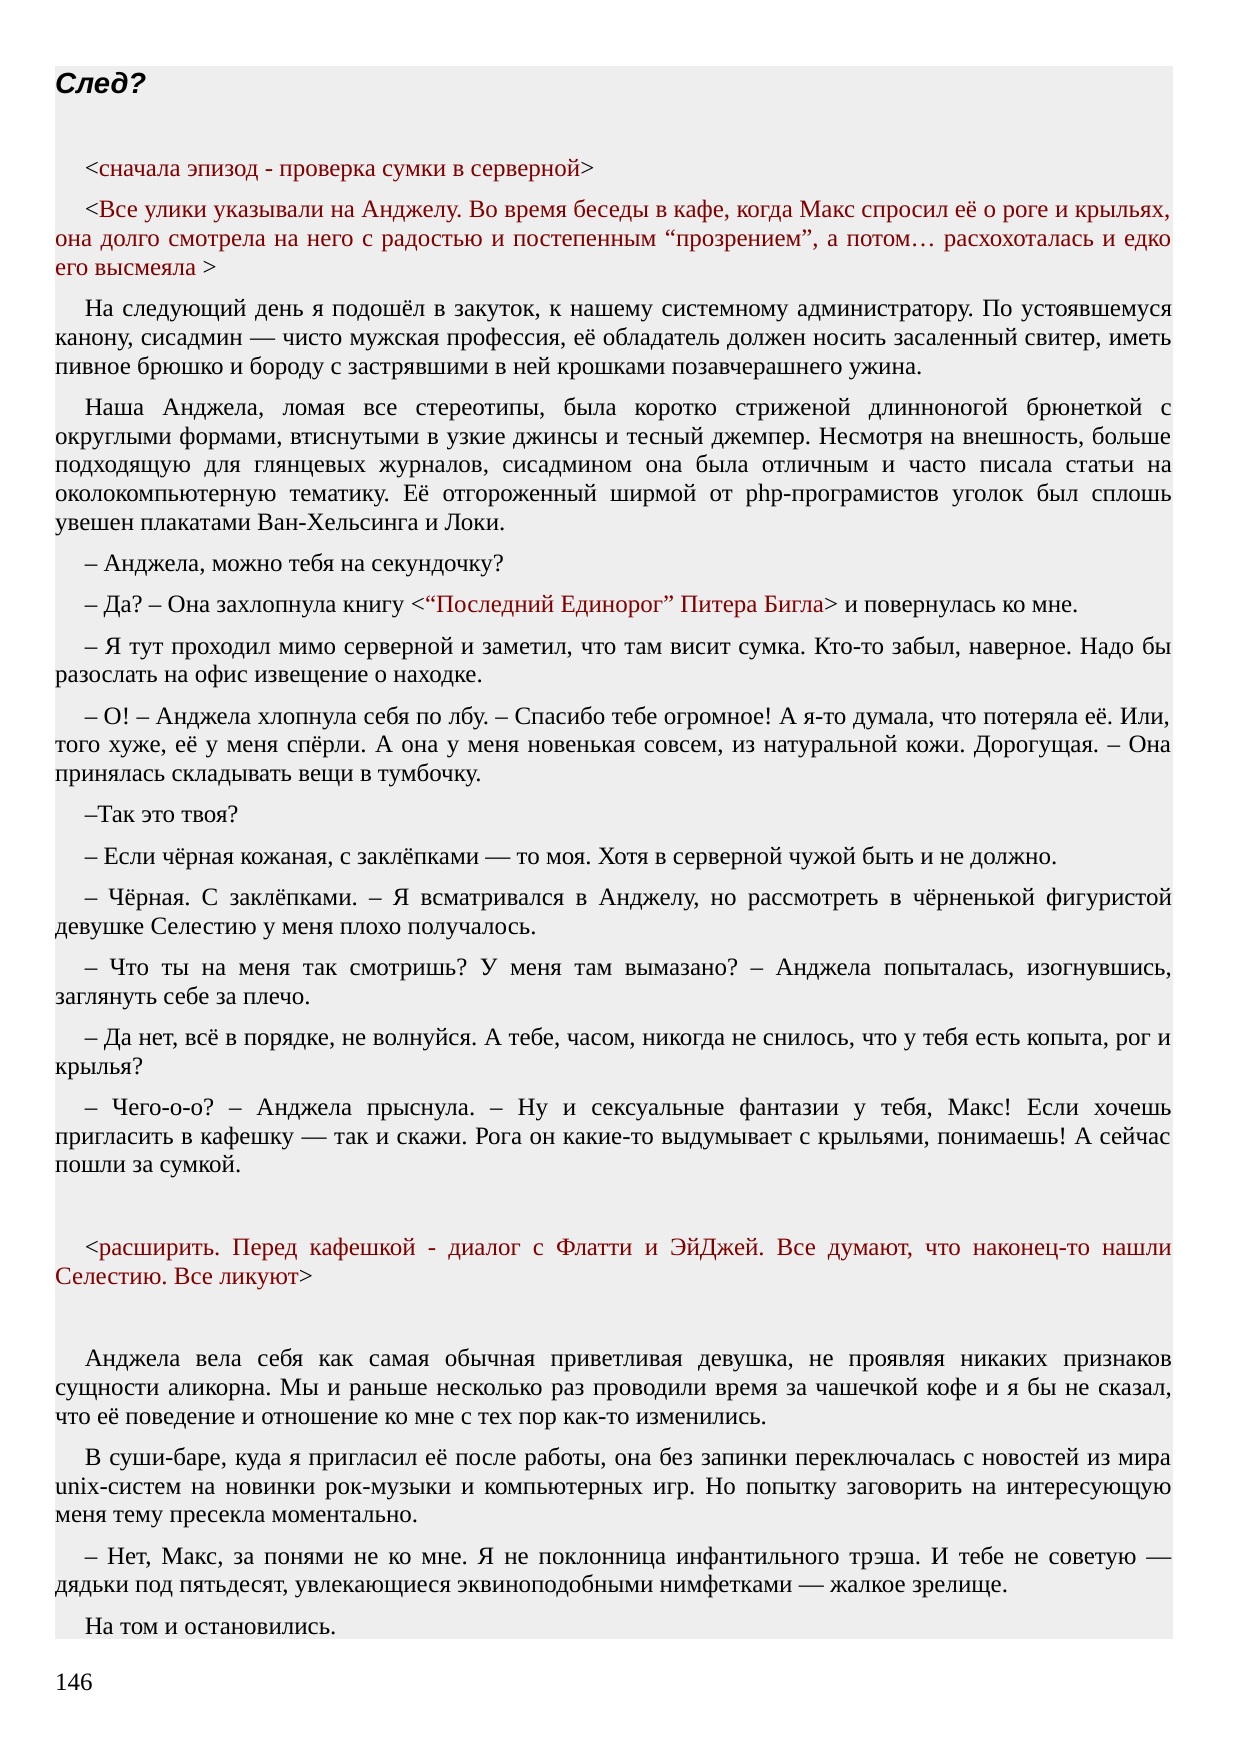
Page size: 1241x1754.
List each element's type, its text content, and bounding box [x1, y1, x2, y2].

text На следующий день я подошёл в закуток, к нашему системному администратору. По устоявшемуся канону, сисадмин — чисто мужская профессия, её обладатель должен носить засаленный свитер, иметь пивное брюшко и бороду с застрявшими в ней крошками позавчерашнего ужина. [55, 293, 1173, 379]
text – Если чёрная кожаная, с заклёпками — то моя. Хотя в серверной чужой быть и не должно. [55, 841, 1173, 869]
text – Я тут проходил мимо серверной и заметил, что там висит сумка. Кто-то забыл, наверное. Надо бы разослать на офис извещение о находке. [55, 631, 1173, 688]
text – Что ты на меня так смотришь? У меня там вымазано? – Анджела попыталась, изогнувшись, заглянуть себе за плечо. [55, 952, 1173, 1009]
text – Нет, Макс, за понями не ко мне. Я не поклонница инфантильного трэша. И тебе не советую — дядьки под пятьдесят, увлекающиеся эквиноподобными нимфетками — жалкое зрелище. [55, 1541, 1173, 1598]
text – Чего-о-о? – Анджела прыснула. – Ну и сексуальные фантазии у тебя, Макс! Если хочешь пригласить в кафешку — так и скажи. Рога он какие-то выдумывает с крыльями, понимаешь! А сейчас пошли за сумкой. [55, 1092, 1173, 1178]
text – Да? – Она захлопнула книгу <“Последний Единорог” Питера Бигла> и повернулась ко мне. [55, 589, 1173, 618]
text Наша Анджела, ломая все стереотипы, была коротко стриженой длинноногой брюнеткой с округлыми формами, втиснутыми в узкие джинсы и тесный джемпер. Несмотря на внешность, больше подходящую для глянцевых журналов, сисадмином она была отличным и часто писала статьи на околокомпьютерную тематику. Её отгороженный ширмой от php-програмистов уголок был сплошь увешен плакатами Ван-Хельсинга и Локи. [55, 392, 1173, 536]
text – Анджела, можно тебя на секундочку? [55, 548, 1173, 577]
text <Все улики указывали на Анджелу. Во время беседы в кафе, когда Макс спросил её о роге и крыльях, она долго смотрела на него с радостью и постепенным “прозрением”, а потом… расхохоталась и едко его высмеяла > [55, 194, 1173, 281]
text В суши-баре, куда я пригласил её после работы, она без запинки переключалась с новостей из мира unix-систем на новинки рок-музыки и компьютерных игр. Но попытку заговорить на интересующую меня тему пресекла моментально. [55, 1442, 1173, 1528]
text – О! – Анджела хлопнула себя по лбу. – Спасибо тебе огромное! А я-то думала, что потеряла её. Или, того хуже, её у меня спёрли. А она у меня новенькая совсем, из натуральной кожи. Дорогущая. – Она принялась складывать вещи в тумбочку. [55, 701, 1173, 787]
text <сначала эпизод - проверка сумки в серверной> [55, 153, 1173, 182]
text На том и остановились. [55, 1611, 1173, 1639]
text – Да нет, всё в порядке, не волнуйся. А тебе, часом, никогда не снилось, что у тебя есть копыта, рог и крылья? [55, 1022, 1173, 1079]
text <расширить. Перед кафешкой - диалог с Флатти и ЭйДжей. Все думают, что наконец-то нашли Селестию. Все ликуют> [55, 1232, 1173, 1289]
text – Чёрная. С заклёпками. – Я всматривался в Анджелу, но рассмотреть в чёрненькой фигуристой девушке Селестию у меня плохо получалось. [55, 882, 1173, 939]
subtitle След? [55, 66, 1173, 99]
text –Так это твоя? [55, 799, 1173, 828]
text Анджела вела себя как самая обычная приветливая девушка, не проявляя никаких признаков сущности аликорна. Мы и раньше несколько раз проводили время за чашечкой кофе и я бы не сказал, что её поведение и отношение ко мне с тех пор как-то изменились. [55, 1343, 1173, 1429]
